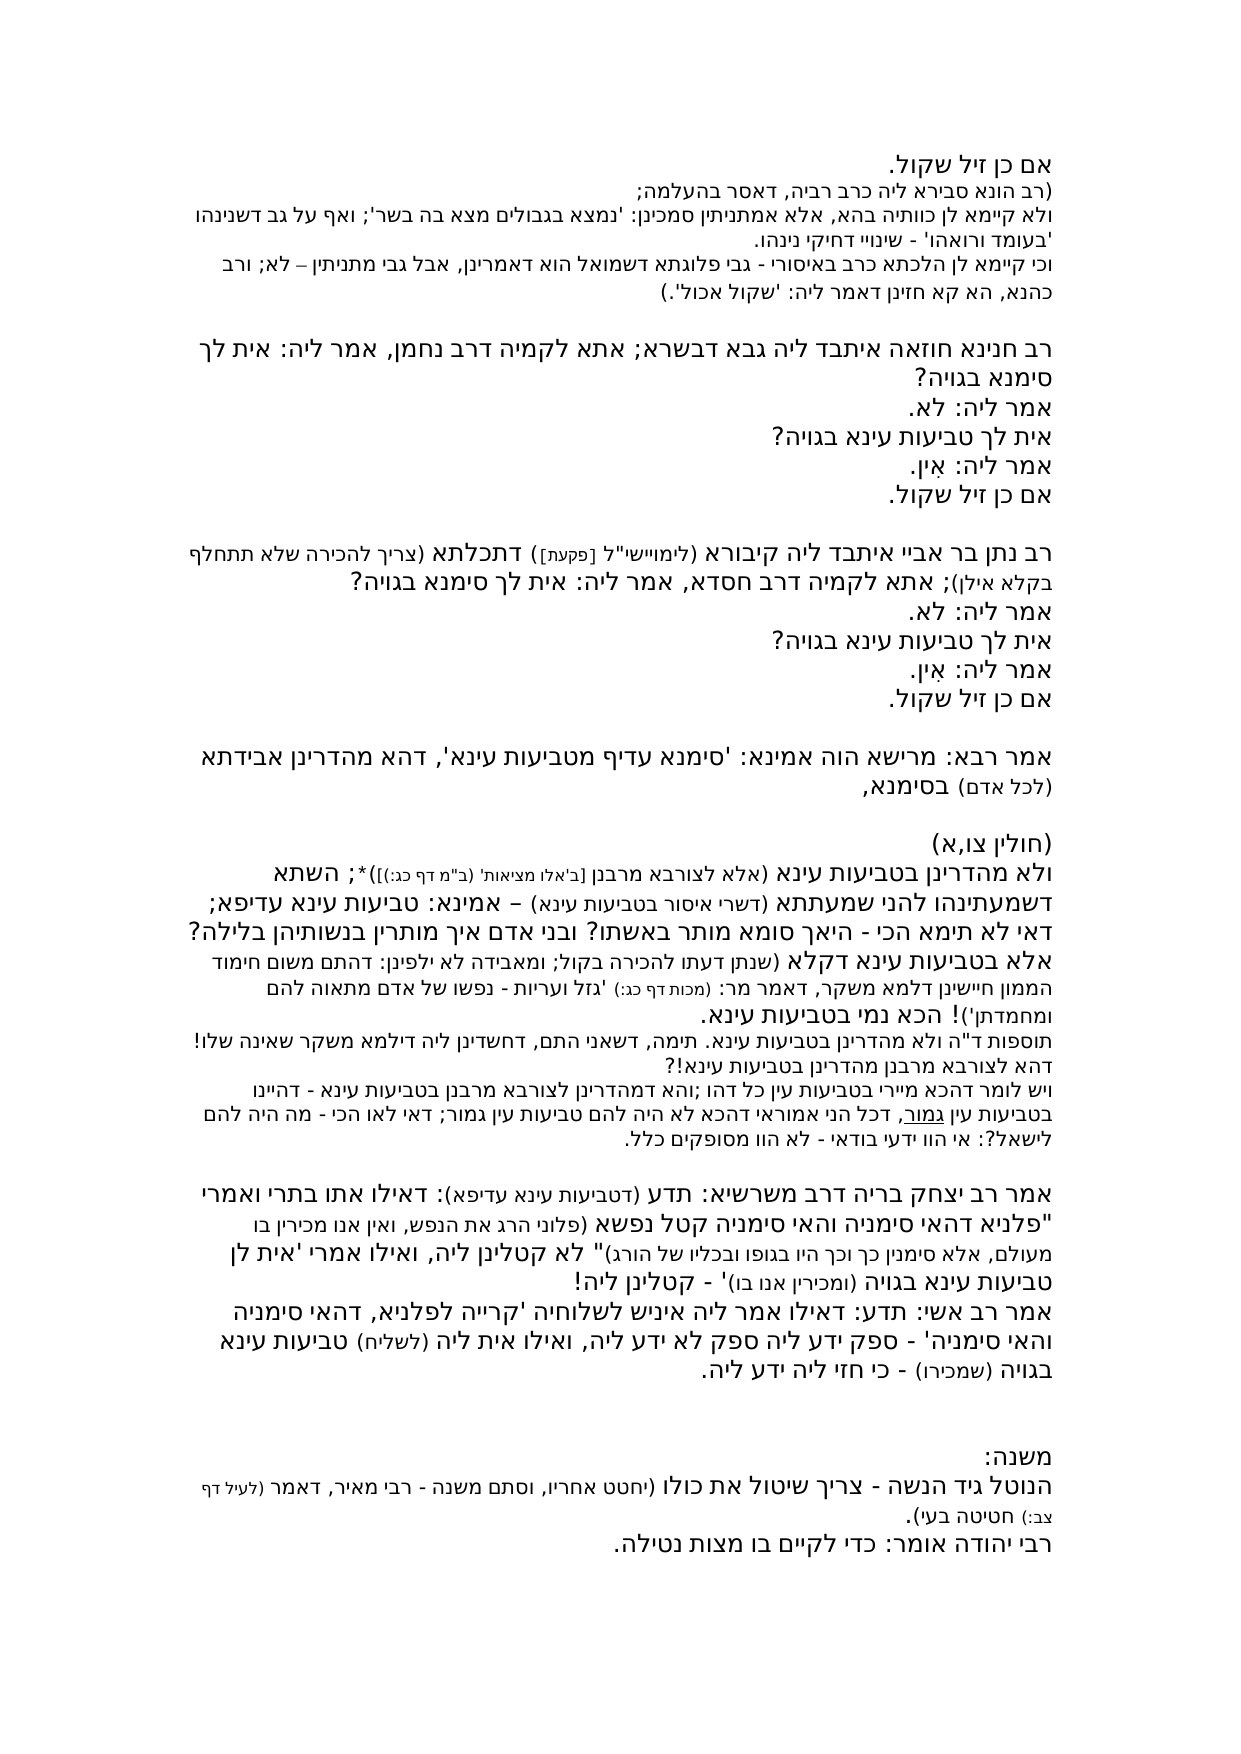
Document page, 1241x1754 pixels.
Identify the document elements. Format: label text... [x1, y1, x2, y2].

text (רב הונא סבירא ליה כרב רביה, דאסר בהעלמה; [187, 179, 1053, 203]
text אית לך טביעות עינא בגויה? [187, 422, 1053, 451]
text וכי קיימא לן הלכתא כרב באיסורי - גבי פלוגתא דשמואל הוא דאמרינן, אבל גבי מתניתין – לא; ורב כהנא, הא קא חזינן דאמר ליה: 'שקול אכול'.) [187, 252, 1053, 306]
text אמר רב יצחק בריה דרב משרשיא: תדע (דטביעות עינא עדיפא): דאילו אתו בתרי ואמרי "פלניא דהאי סימניה והאי סימניה קטל נפשא (פלוני הרג את הנפש, ואין אנו מכירין בו מעולם, אלא סימנין כך וכך היו בגופו ובכליו של הורג)" לא קטלינן ליה, ואילו אמרי 'אית לן טביעות עינא בגויה (ומכירין אנו בו)' - קטלינן ליה! [187, 1180, 1053, 1297]
text משנה: [187, 1442, 1053, 1471]
text אם כן זיל שקול. [187, 480, 1053, 509]
text רב חנינא חוזאה איתבד ליה גבא דבשרא; אתא לקמיה דרב נחמן, אמר ליה: אית לך סימנא בגויה? [187, 334, 1053, 393]
text אמר ליה: לא. [187, 393, 1053, 422]
text אמר רבא: מרישא הוה אמינא: 'סימנא עדיף מטביעות עינא', דהא מהדרינן אבידתא (לכל אדם) בסימנא, [187, 742, 1053, 800]
text אם כן זיל שקול. [187, 684, 1053, 713]
text רבי יהודה אומר: כדי לקיים בו מצות נטילה. [187, 1529, 1053, 1558]
text ולא מהדרינן בטביעות עינא (אלא לצורבא מרבנן [ב'אלו מציאות' (ב"מ דף כג:)])*; השתא דשמעתינהו להני שמעתתא (דשרי איסור בטביעות עינא) – אמינא: טביעות עינא עדיפא; דאי לא תימא הכי - היאך סומא מותר באשתו? ובני אדם איך מותרין בנשותיהן בלילה? אלא בטביעות עינא דקלא (שנתן דעתו להכירה בקול; ומאבידה לא ילפינן: דהתם משום חימוד הממון חיישינן דלמא משקר, דאמר מר: (מכות דף כג:) 'גזל ועריות - נפשו של אדם מתאוה להם ומחמדתן')! הכא נמי בטביעות עינא. [187, 858, 1053, 1029]
text אית לך טביעות עינא בגויה? [187, 626, 1053, 655]
text אמר ליה: אִין. [187, 451, 1053, 480]
text אמר רב אשי: תדע: דאילו אמר ליה איניש לשלוחיה 'קרייה לפלניא, דהאי סימניה והאי סימניה' - ספק ידע ליה ספק לא ידע ליה, ואילו אית ליה (לשליח) טביעות עינא בגויה (שמכירו) - כי חזי ליה ידע ליה. [187, 1297, 1053, 1384]
text תוספות ד"ה ולא מהדרינן בטביעות עינא. תימה, דשאני התם, דחשדינן ליה דילמא משקר שאינה שלו! דהא לצורבא מרבנן מהדרינן בטביעות עינא!? [187, 1029, 1053, 1078]
text אם כן זיל שקול. [187, 150, 1053, 179]
text אמר ליה: אִין. [187, 655, 1053, 684]
text (חולין צו,א) [187, 829, 1053, 858]
text ויש לומר דהכא מיירי בטביעות עין כל דהו ;והא דמהדרינן לצורבא מרבנן בטביעות עינא - דהיינו בטביעות עין גמור, דכל הני אמוראי דהכא לא היה להם טביעות עין גמור; דאי לאו הכי - מה היה להם לישאל?: אי הוו ידעי בודאי - לא הוו מסופקים כלל. [187, 1078, 1053, 1151]
text אמר ליה: לא. [187, 597, 1053, 626]
text ולא קיימא לן כוותיה בהא, אלא אמתניתין סמכינן: 'נמצא בגבולים מצא בה בשר'; ואף על גב דשנינהו 'בעומד ורואהו' - שינויי דחיקי נינהו. [187, 203, 1053, 252]
text רב נתן בר אביי איתבד ליה קיבורא (לימויישי"ל [פקעת]) דתכלתא (צריך להכירה שלא תתחלף בקלא אילן); אתא לקמיה דרב חסדא, אמר ליה: אית לך סימנא בגויה? [187, 538, 1053, 597]
text הנוטל גיד הנשה - צריך שיטול את כולו (יחטט אחריו, וסתם משנה - רבי מאיר, דאמר (לעיל דף צב:) חטיטה בעי). [187, 1471, 1053, 1529]
